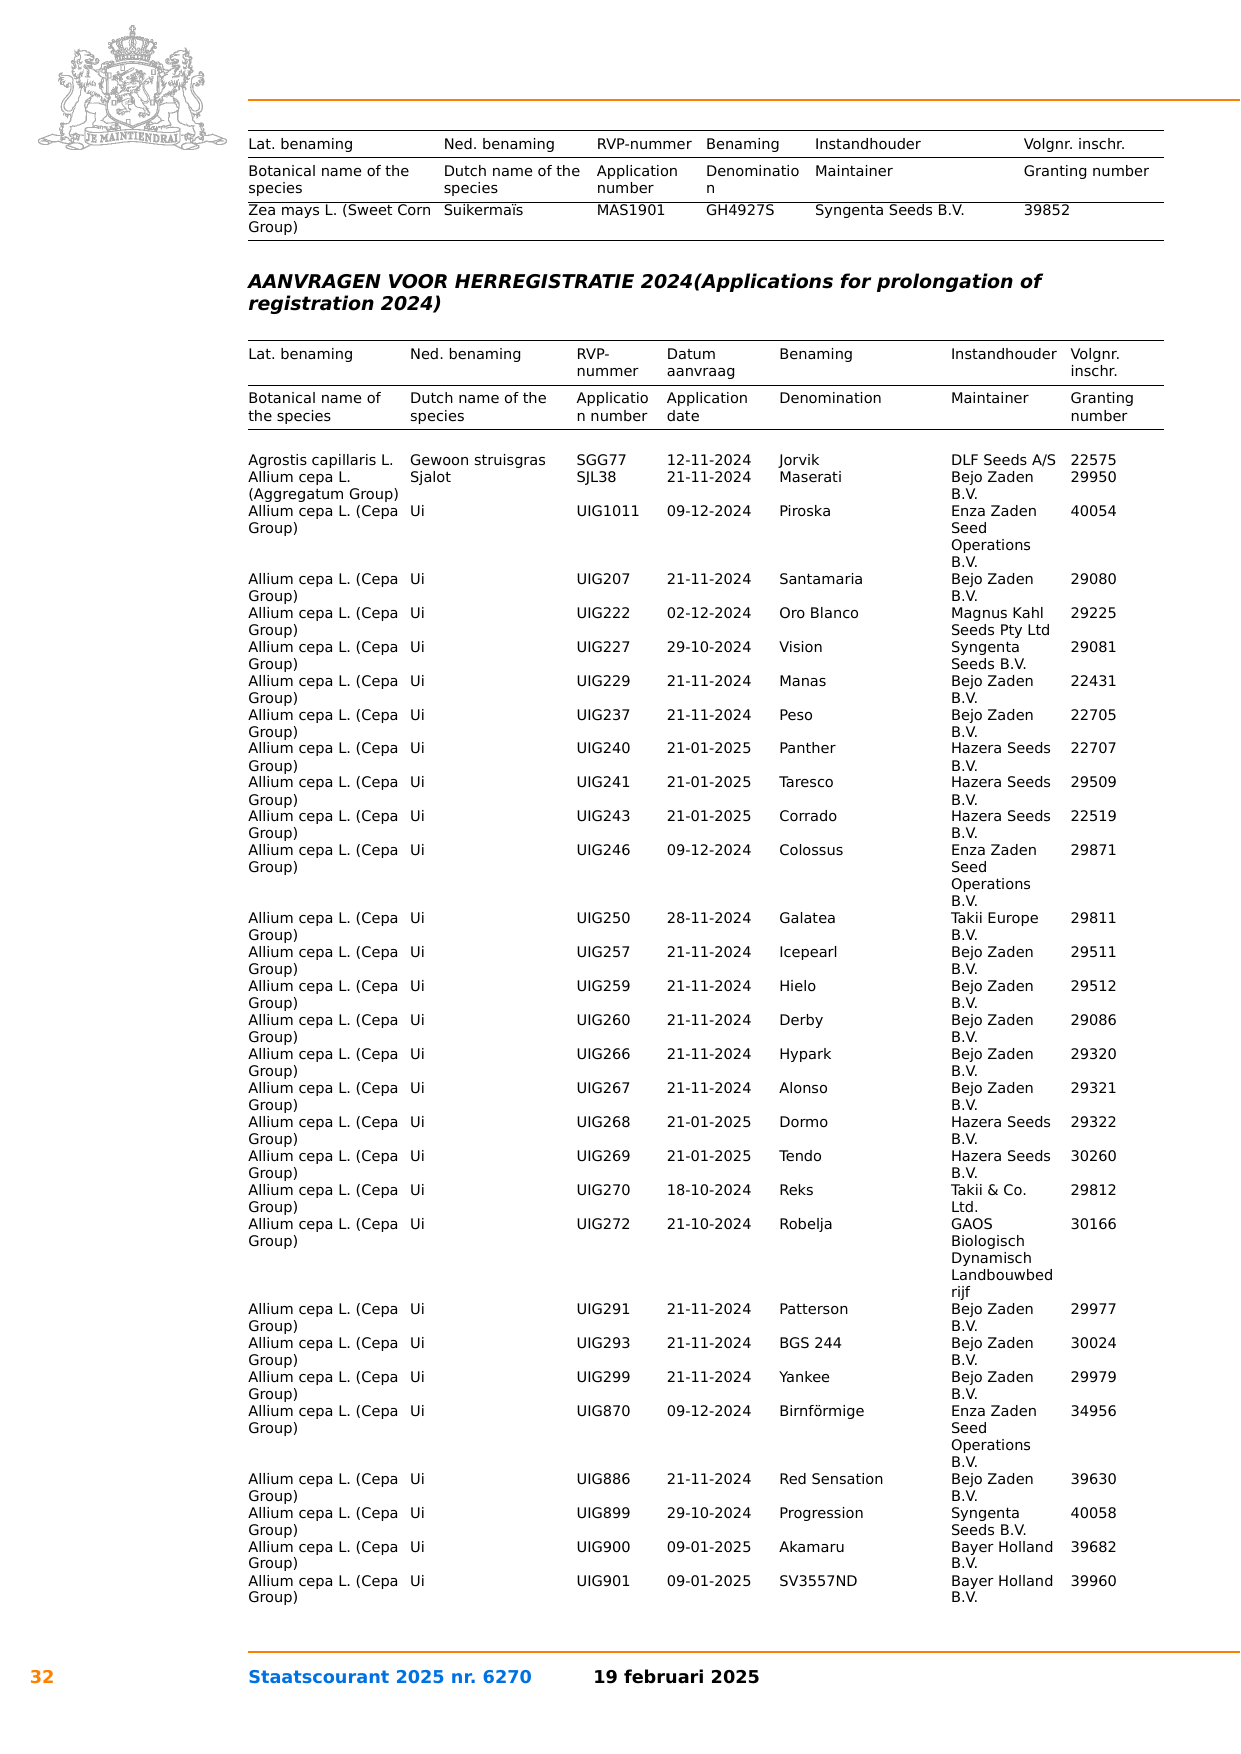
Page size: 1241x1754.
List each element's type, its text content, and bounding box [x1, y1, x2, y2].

table_cell GH4927S [700, 203, 809, 240]
table_cell Ui [404, 1182, 570, 1216]
table_cell Hazera Seeds B.V. [945, 808, 1064, 842]
table_cell Ui [404, 1148, 570, 1182]
table_cell Allium cepa L. (Cepa Group) [248, 978, 404, 1012]
table_cell UIG222 [570, 605, 661, 638]
table_cell Application number [570, 386, 661, 429]
table_header Volgnr. inschr. [1018, 131, 1163, 157]
table_cell Allium cepa L. (Cepa Group) [248, 910, 404, 944]
table_cell Bejo Zaden B.V. [945, 1471, 1064, 1504]
table_header Instandhouder [809, 131, 1018, 157]
table_cell 21-11-2024 [661, 1080, 773, 1114]
table_cell 30260 [1065, 1148, 1163, 1182]
table_cell Bejo Zaden B.V. [945, 1369, 1064, 1403]
table_cell 21-01-2025 [661, 774, 773, 808]
table_cell Ui [404, 1335, 570, 1369]
table_cell Hazera Seeds B.V. [945, 740, 1064, 774]
table_cell Robelja [773, 1216, 945, 1301]
table_cell Hazera Seeds B.V. [945, 1148, 1064, 1182]
table_cell Ui [404, 910, 570, 944]
table_cell Allium cepa L. (Cepa Group) [248, 673, 404, 706]
table_cell Ui [404, 503, 570, 571]
table_cell Bayer Holland B.V. [945, 1539, 1064, 1572]
table_cell Santamaria [773, 571, 945, 604]
table_cell Allium cepa L. (Cepa Group) [248, 1216, 404, 1301]
table_header Benaming [700, 131, 809, 157]
table_cell UIG260 [570, 1012, 661, 1046]
table_cell UIG870 [570, 1403, 661, 1471]
table_cell Ui [404, 1369, 570, 1403]
table_cell Icepearl [773, 944, 945, 978]
table_cell UIG886 [570, 1471, 661, 1504]
table_cell 21-11-2024 [661, 1012, 773, 1046]
table_cell 39682 [1065, 1539, 1163, 1572]
table_cell Ui [404, 1539, 570, 1572]
table_cell Bejo Zaden B.V. [945, 944, 1064, 978]
table_cell 21-01-2025 [661, 808, 773, 842]
table_cell UIG900 [570, 1539, 661, 1572]
table_cell 29-10-2024 [661, 1505, 773, 1538]
table_cell 29086 [1065, 1012, 1163, 1046]
table_cell MAS1901 [591, 203, 700, 240]
table_cell Ui [404, 808, 570, 842]
table_cell Dutch name of the species [438, 158, 591, 202]
table_cell 09-12-2024 [661, 842, 773, 910]
table_cell Alonso [773, 1080, 945, 1114]
table_cell UIG240 [570, 740, 661, 774]
table_cell Bejo Zaden B.V. [945, 978, 1064, 1012]
table_cell Ui [404, 1114, 570, 1148]
table_cell Corrado [773, 808, 945, 842]
table_cell 09-12-2024 [661, 503, 773, 571]
table_cell 39960 [1065, 1573, 1163, 1606]
table_cell GAOS Biologisch Dynamisch Landbouwbedrijf [945, 1216, 1064, 1301]
table_cell Ui [404, 1216, 570, 1301]
table_cell Ui [404, 1573, 570, 1606]
table_cell 09-12-2024 [661, 1403, 773, 1471]
table_cell UIG227 [570, 639, 661, 672]
table_cell 29225 [1065, 605, 1163, 638]
table_cell Bejo Zaden B.V. [945, 673, 1064, 706]
table_cell SGG77 [570, 452, 661, 469]
table_cell Allium cepa L. (Aggregatum Group) [248, 469, 404, 503]
table_cell Ui [404, 978, 570, 1012]
table_cell Ui [404, 639, 570, 672]
table_cell Syngenta Seeds B.V. [945, 1505, 1064, 1538]
table_cell 29811 [1065, 910, 1163, 944]
table_cell Bayer Holland B.V. [945, 1573, 1064, 1606]
table_cell Ui [404, 1301, 570, 1335]
table_cell UIG268 [570, 1114, 661, 1148]
picture [38, 25, 227, 150]
table_header RVP-nummer [570, 341, 661, 385]
table_cell Akamaru [773, 1539, 945, 1572]
table_cell 09-01-2025 [661, 1573, 773, 1606]
table_cell Denomination [773, 386, 945, 429]
table_cell Allium cepa L. (Cepa Group) [248, 605, 404, 638]
table_cell 12-11-2024 [661, 452, 773, 469]
table_cell 21-01-2025 [661, 1148, 773, 1182]
table_cell Ui [404, 673, 570, 706]
table_cell UIG266 [570, 1046, 661, 1080]
table_cell 29322 [1065, 1114, 1163, 1148]
table_cell Agrostis capillaris L. [248, 452, 404, 469]
table_cell 40058 [1065, 1505, 1163, 1538]
table_cell Allium cepa L. (Cepa Group) [248, 571, 404, 604]
table_cell UIG299 [570, 1369, 661, 1403]
table_cell UIG241 [570, 774, 661, 808]
table_cell 02-12-2024 [661, 605, 773, 638]
table_cell [661, 430, 773, 452]
table_cell Ui [404, 1012, 570, 1046]
table_cell Denomination [700, 158, 809, 202]
table_cell Allium cepa L. (Cepa Group) [248, 1012, 404, 1046]
table_cell 22519 [1065, 808, 1163, 842]
table_cell 22705 [1065, 706, 1163, 740]
table_cell Enza Zaden Seed Operations B.V. [945, 1403, 1064, 1471]
table_cell Allium cepa L. (Cepa Group) [248, 1148, 404, 1182]
table_cell Allium cepa L. (Cepa Group) [248, 1182, 404, 1216]
table_cell Peso [773, 706, 945, 740]
table_cell UIG267 [570, 1080, 661, 1114]
table_cell Ui [404, 1505, 570, 1538]
table_cell Allium cepa L. (Cepa Group) [248, 1471, 404, 1504]
table_cell 29979 [1065, 1369, 1163, 1403]
table_cell [1065, 430, 1163, 452]
table_cell Enza Zaden Seed Operations B.V. [945, 503, 1064, 571]
table_cell 22431 [1065, 673, 1163, 706]
table_cell Zea mays L. (Sweet Corn Group) [248, 203, 438, 240]
table_cell 39630 [1065, 1471, 1163, 1504]
table_cell Gewoon struisgras [404, 452, 570, 469]
table_cell Botanical name of the species [248, 158, 438, 202]
table_cell 29320 [1065, 1046, 1163, 1080]
table_cell DLF Seeds A/S [945, 452, 1064, 469]
table_cell Hazera Seeds B.V. [945, 774, 1064, 808]
table_header Volgnr. inschr. [1065, 341, 1163, 385]
table_cell Takii & Co. Ltd. [945, 1182, 1064, 1216]
table_cell 22707 [1065, 740, 1163, 774]
table_cell Panther [773, 740, 945, 774]
table_cell [570, 430, 661, 452]
table_cell 21-11-2024 [661, 706, 773, 740]
table_cell Ui [404, 706, 570, 740]
table_cell 34956 [1065, 1403, 1163, 1471]
table_cell 29-10-2024 [661, 639, 773, 672]
table_cell Allium cepa L. (Cepa Group) [248, 842, 404, 910]
table_header Instandhouder [945, 341, 1064, 385]
table_cell Bejo Zaden B.V. [945, 1046, 1064, 1080]
table_cell Reks [773, 1182, 945, 1216]
table_cell 21-10-2024 [661, 1216, 773, 1301]
table_cell 29509 [1065, 774, 1163, 808]
table_cell Taresco [773, 774, 945, 808]
table_cell UIG293 [570, 1335, 661, 1369]
table_cell Sjalot [404, 469, 570, 503]
table_cell Ui [404, 571, 570, 604]
table_cell Derby [773, 1012, 945, 1046]
table_cell 30166 [1065, 1216, 1163, 1301]
table_header Ned. benaming [404, 341, 570, 385]
table_cell Syngenta Seeds B.V. [945, 639, 1064, 672]
table_cell Suikermaïs [438, 203, 591, 240]
table_cell 21-01-2025 [661, 1114, 773, 1148]
table_header RVP-nummer [591, 131, 700, 157]
table_cell Hielo [773, 978, 945, 1012]
table_cell Bejo Zaden B.V. [945, 571, 1064, 604]
table_cell Allium cepa L. (Cepa Group) [248, 1539, 404, 1572]
table_cell Hazera Seeds B.V. [945, 1114, 1064, 1148]
table_cell 29512 [1065, 978, 1163, 1012]
table_cell 21-11-2024 [661, 1471, 773, 1504]
table_cell UIG207 [570, 571, 661, 604]
table_cell Bejo Zaden B.V. [945, 706, 1064, 740]
table_cell UIG1011 [570, 503, 661, 571]
table_cell BGS 244 [773, 1335, 945, 1369]
table_cell 39852 [1018, 203, 1163, 240]
table_cell [773, 430, 945, 452]
table_cell Manas [773, 673, 945, 706]
table_cell 21-11-2024 [661, 1046, 773, 1080]
table_cell Bejo Zaden B.V. [945, 1080, 1064, 1114]
table_cell Maintainer [945, 386, 1064, 429]
table_cell Allium cepa L. (Cepa Group) [248, 1046, 404, 1080]
table_cell Allium cepa L. (Cepa Group) [248, 1369, 404, 1403]
table_cell UIG257 [570, 944, 661, 978]
table_cell Application date [661, 386, 773, 429]
table_cell 30024 [1065, 1335, 1163, 1369]
table_cell Yankee [773, 1369, 945, 1403]
table_cell Ui [404, 1471, 570, 1504]
table_cell 29321 [1065, 1080, 1163, 1114]
table_cell UIG229 [570, 673, 661, 706]
table_header Datum aanvraag [661, 341, 773, 385]
table_cell UIG899 [570, 1505, 661, 1538]
table_cell Allium cepa L. (Cepa Group) [248, 1403, 404, 1471]
table_cell Bejo Zaden B.V. [945, 1012, 1064, 1046]
subtitle AANVRAGEN VOOR HERREGISTRATIE 2024(Applications for prolongation of registration 2024) [248, 271, 1163, 315]
table_cell Maserati [773, 469, 945, 503]
table_cell Colossus [773, 842, 945, 910]
table_cell UIG291 [570, 1301, 661, 1335]
table_cell Allium cepa L. (Cepa Group) [248, 1301, 404, 1335]
table_cell [945, 430, 1064, 452]
table_header Benaming [773, 341, 945, 385]
table_cell Botanical name of the species [248, 386, 404, 429]
table_cell 40054 [1065, 503, 1163, 571]
table_cell Allium cepa L. (Cepa Group) [248, 706, 404, 740]
table_cell Bejo Zaden B.V. [945, 469, 1064, 503]
table_cell UIG243 [570, 808, 661, 842]
table_cell 21-11-2024 [661, 978, 773, 1012]
table_cell UIG246 [570, 842, 661, 910]
table_cell Allium cepa L. (Cepa Group) [248, 740, 404, 774]
table_cell 18-10-2024 [661, 1182, 773, 1216]
table_cell Allium cepa L. (Cepa Group) [248, 503, 404, 571]
table_cell Hypark [773, 1046, 945, 1080]
table_cell UIG259 [570, 978, 661, 1012]
table_cell Ui [404, 774, 570, 808]
table_cell UIG270 [570, 1182, 661, 1216]
table_cell Red Sensation [773, 1471, 945, 1504]
table_header Ned. benaming [438, 131, 591, 157]
table_cell UIG250 [570, 910, 661, 944]
table_cell Ui [404, 605, 570, 638]
table_cell Ui [404, 842, 570, 910]
table_cell 29080 [1065, 571, 1163, 604]
table_cell Takii Europe B.V. [945, 910, 1064, 944]
table_cell 21-11-2024 [661, 944, 773, 978]
table_cell Dormo [773, 1114, 945, 1148]
table_cell 29871 [1065, 842, 1163, 910]
table_cell UIG269 [570, 1148, 661, 1182]
table_cell 29511 [1065, 944, 1163, 978]
table_cell Patterson [773, 1301, 945, 1335]
table_cell Piroska [773, 503, 945, 571]
table_cell Ui [404, 944, 570, 978]
table_cell Dutch name of the species [404, 386, 570, 429]
table_cell Bejo Zaden B.V. [945, 1301, 1064, 1335]
table_cell Bejo Zaden B.V. [945, 1335, 1064, 1369]
table_cell Maintainer [809, 158, 1018, 202]
table_cell [248, 430, 404, 452]
table_cell 29812 [1065, 1182, 1163, 1216]
table_cell 29081 [1065, 639, 1163, 672]
table_cell Granting number [1065, 386, 1163, 429]
table_cell 21-11-2024 [661, 1369, 773, 1403]
table_cell Galatea [773, 910, 945, 944]
table_cell Ui [404, 740, 570, 774]
table_cell Ui [404, 1403, 570, 1471]
table_header Lat. benaming [248, 131, 438, 157]
table_cell Granting number [1018, 158, 1163, 202]
table_cell Ui [404, 1080, 570, 1114]
table_cell 21-11-2024 [661, 469, 773, 503]
table_cell 09-01-2025 [661, 1539, 773, 1572]
table_cell Allium cepa L. (Cepa Group) [248, 1114, 404, 1148]
table_cell 21-11-2024 [661, 1335, 773, 1369]
table_cell Enza Zaden Seed Operations B.V. [945, 842, 1064, 910]
table_cell 28-11-2024 [661, 910, 773, 944]
table_cell Allium cepa L. (Cepa Group) [248, 1080, 404, 1114]
table_header Lat. benaming [248, 341, 404, 385]
table_cell 21-11-2024 [661, 673, 773, 706]
table_cell 29977 [1065, 1301, 1163, 1335]
table_cell Progression [773, 1505, 945, 1538]
table_cell Jorvik [773, 452, 945, 469]
table_cell UIG237 [570, 706, 661, 740]
table_cell SJL38 [570, 469, 661, 503]
table_cell Magnus Kahl Seeds Pty Ltd [945, 605, 1064, 638]
table_cell Allium cepa L. (Cepa Group) [248, 639, 404, 672]
table_cell Allium cepa L. (Cepa Group) [248, 1573, 404, 1606]
table_cell 21-01-2025 [661, 740, 773, 774]
table_cell 22575 [1065, 452, 1163, 469]
table_cell Allium cepa L. (Cepa Group) [248, 1505, 404, 1538]
table_cell Syngenta Seeds B.V. [809, 203, 1018, 240]
table_cell Allium cepa L. (Cepa Group) [248, 774, 404, 808]
table_cell Application number [591, 158, 700, 202]
table_cell 21-11-2024 [661, 1301, 773, 1335]
table_cell 21-11-2024 [661, 571, 773, 604]
table_cell Ui [404, 1046, 570, 1080]
table_cell UIG272 [570, 1216, 661, 1301]
table_cell Allium cepa L. (Cepa Group) [248, 1335, 404, 1369]
table_cell Allium cepa L. (Cepa Group) [248, 944, 404, 978]
table_cell UIG901 [570, 1573, 661, 1606]
table_cell Birnförmige [773, 1403, 945, 1471]
table_cell Allium cepa L. (Cepa Group) [248, 808, 404, 842]
table_cell Vision [773, 639, 945, 672]
table_cell Oro Blanco [773, 605, 945, 638]
table_cell SV3557ND [773, 1573, 945, 1606]
table_cell 29950 [1065, 469, 1163, 503]
table_cell Tendo [773, 1148, 945, 1182]
table_cell [404, 430, 570, 452]
